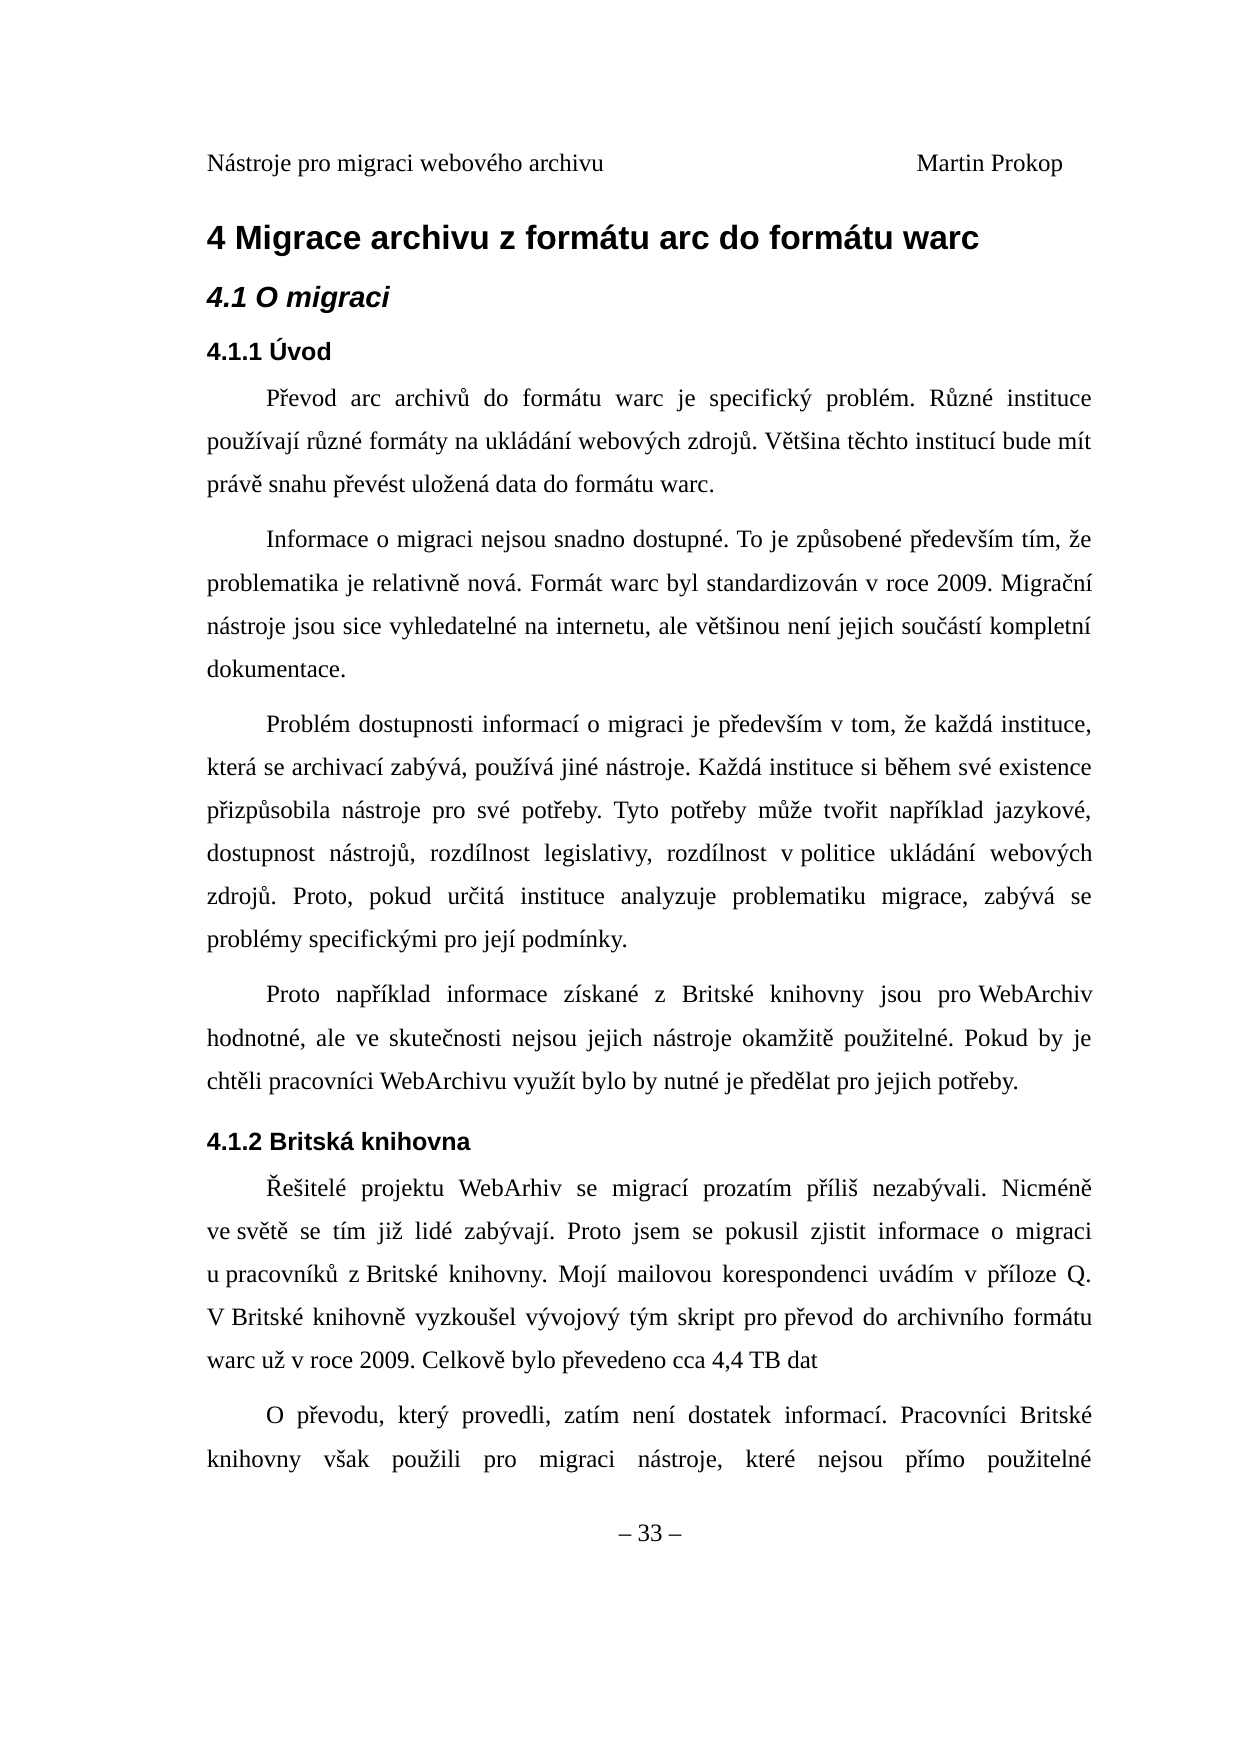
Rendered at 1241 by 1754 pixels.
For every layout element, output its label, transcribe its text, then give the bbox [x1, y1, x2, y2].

subtitle 4.1.2 Britská knihovna [207, 1127, 1093, 1155]
text Proto například informace získané z Britské knihovny jsou pro WebArchiv hodnotné, ale ve skutečnosti nejsou jejich nástroje okamžitě použitelné. Pokud by je chtěli pracovníci WebArchivu využít bylo by nutné je předělat pro jejich potřeby. [207, 979, 1093, 1094]
subtitle 4.1.1 Úvod [207, 337, 1093, 366]
text Problém dostupnosti informací o migraci je především v tom, že každá instituce, která se archivací zabývá, používá jiné nástroje. Každá instituce si během své existence přizpůsobila nástroje pro své potřeby. Tyto potřeby může tvořit například jazykové, dostupnost nástrojů, rozdílnost legislativy, rozdílnost v politice ukládání webových zdrojů. Proto, pokud určitá instituce analyzuje problematiku migrace, zabývá se problémy specifickými pro její podmínky. [207, 709, 1093, 953]
text Řešitelé projektu WebArhiv se migrací prozatím příliš nezabývali. Nicméně ve světě se tím již lidé zabývají. Proto jsem se pokusil zjistit informace o migraci u pracovníků z Britské knihovny. Mojí mailovou korespondenci uvádím v příloze Q. V Britské knihovně vyzkoušel vývojový tým skript pro převod do archivního formátu warc už v roce 2009. Celkově bylo převedeno cca 4,4 TB dat [207, 1173, 1093, 1374]
text Informace o migraci nejsou snadno dostupné. To je způsobené především tím, že problematika je relativně nová. Formát warc byl standardizován v roce 2009. Migrační nástroje jsou sice vyhledatelné na internetu, ale většinou není jejich součástí kompletní dokumentace. [207, 524, 1093, 683]
text Převod arc archivů do formátu warc je specifický problém. Různé instituce používají různé formáty na ukládání webových zdrojů. Většina těchto institucí bude mít právě snahu převést uložená data do formátu warc. [207, 383, 1093, 498]
subtitle 4.1 O migraci [207, 280, 1093, 313]
text O převodu, který provedli, zatím není dostatek informací. Pracovníci Britské knihovny však použili pro migraci nástroje, které nejsou přímo použitelné [207, 1401, 1093, 1472]
subtitle 4 Migrace archivu z formátu arc do formátu warc [207, 218, 1093, 256]
